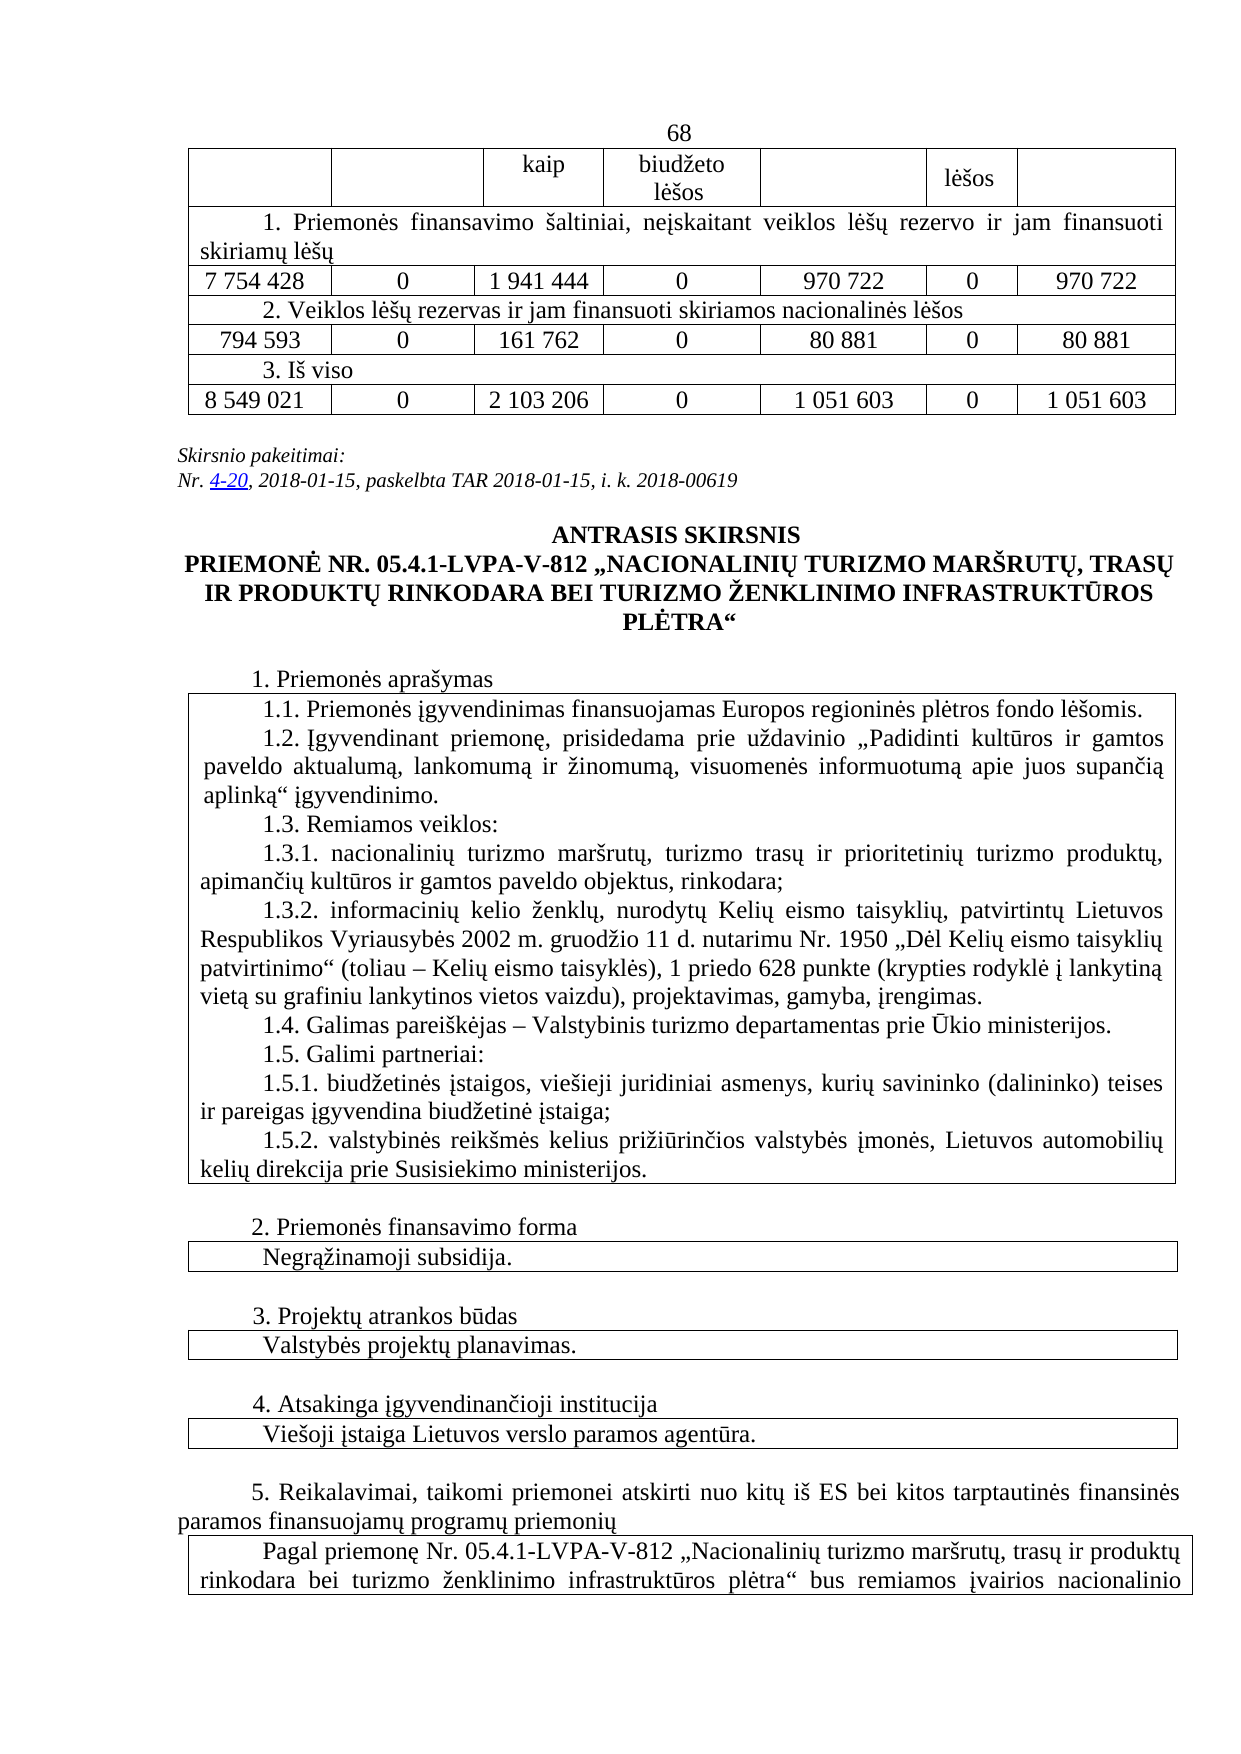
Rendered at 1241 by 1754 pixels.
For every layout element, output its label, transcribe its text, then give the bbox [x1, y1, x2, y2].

table_cell 1 941 444 [475, 266, 603, 294]
text 4. Atsakinga įgyvendinančioji institucija [252, 1389, 1181, 1418]
table_header 1.1. Priemonės įgyvendinimas finansuojamas Europos regioninės plėtros fondo lėšomis. [189, 694, 1175, 723]
table_cell 3. Iš viso [189, 355, 1175, 384]
table_cell kaip [484, 149, 603, 206]
table_cell 970 722 [761, 266, 926, 294]
text Nr. 4-20, 2018-01-15, paskelbta TAR 2018-01-15, i. k. 2018-00619 [177, 467, 1181, 492]
text 3. Projektų atrankos būdas [252, 1301, 1181, 1329]
table_header Pagal priemonę Nr. 05.4.1-LVPA-V-812 „Nacionalinių turizmo maršrutų, trasų ir produktų rinkodara bei turizmo ženklinimo infrastruktūros plėtra“ bus remiamos įvairios nacionalinio [189, 1536, 1192, 1593]
table_cell 80 881 [761, 325, 926, 354]
table_cell 0 [332, 266, 474, 294]
table_cell [761, 149, 926, 206]
table_cell 1.2. Įgyvendinant priemonę, prisidedama prie uždavinio „Padidinti kultūros ir gamtos paveldo aktualumą, lankomumą ir žinomumą, visuomenės informuotumą apie juos supančią aplinką“ įgyvendinimo. [189, 723, 1175, 809]
table_cell 8 549 021 [189, 385, 331, 414]
table_cell [332, 149, 483, 206]
table_cell 794 593 [189, 325, 331, 354]
table_cell 0 [332, 385, 474, 414]
table_cell 1. Priemonės finansavimo šaltiniai, neįskaitant veiklos lėšų rezervo ir jam finansuoti skiriamų lėšų [189, 207, 1175, 265]
table_cell 0 [604, 266, 760, 294]
table_cell 0 [927, 385, 1017, 414]
table_cell 1.4. Galimas pareiškėjas – Valstybinis turizmo departamentas prie Ūkio ministerijos. 1.5. Galimi partneriai: 1.5.1. biudžetinės įstaigos, viešieji juridiniai asmenys, kurių savininko (dalininko) teises ir pareigas įgyvendina biudžetinė įstaiga; 1.5.2. valstybinės reikšmės kelius prižiūrinčios valstybės įmonės, Lietuvos automobilių kelių direkcija prie Susisiekimo ministerijos. [189, 1010, 1175, 1183]
table_cell 2 103 206 [475, 385, 603, 414]
table_cell 970 722 [1018, 266, 1175, 294]
table_cell 161 762 [475, 325, 603, 354]
table_cell 0 [332, 325, 474, 354]
table_header Viešoji įstaiga Lietuvos verslo paramos agentūra. [189, 1419, 1177, 1448]
text Skirsnio pakeitimai: [177, 443, 1181, 467]
table_cell 2. Veiklos lėšų rezervas ir jam finansuoti skiriamos nacionalinės lėšos [189, 296, 1175, 324]
table_cell 1 051 603 [1018, 385, 1175, 414]
table_header Negrąžinamoji subsidija. [189, 1242, 1177, 1271]
table_cell biudžeto lėšos [604, 149, 760, 206]
table_cell 1.3. Remiamos veiklos: 1.3.1. nacionalinių turizmo maršrutų, turizmo trasų ir prioritetinių turizmo produktų, apimančių kultūros ir gamtos paveldo objektus, rinkodara; 1.3.2. informacinių kelio ženklų, nurodytų Kelių eismo taisyklių, patvirtintų Lietuvos Respublikos Vyriausybės 2002 m. gruodžio 11 d. nutarimu Nr. 1950 „Dėl Kelių eismo taisyklių patvirtinimo“ (toliau – Kelių eismo taisyklės), 1 priedo 628 punkte (krypties rodyklė į lankytiną vietą su grafiniu lankytinos vietos vaizdu), projektavimas, gamyba, įrengimas. [189, 809, 1175, 1010]
text ANTRASIS SKIRSNIS [177, 520, 1181, 549]
table_cell 0 [604, 325, 760, 354]
table_cell 1 051 603 [761, 385, 926, 414]
text 1. Priemonės aprašymas [244, 664, 1181, 693]
text 5. Reikalavimai, taikomi priemonei atskirti nuo kitų iš ES bei kitos tarptautinės finansinės paramos finansuojamų programų priemonių [177, 1477, 1181, 1535]
table_cell 0 [604, 385, 760, 414]
table_cell 80 881 [1018, 325, 1175, 354]
text PRIEMONĖ NR. 05.4.1-LVPA-V-812 „NACIONALINIŲ TURIZMO MARŠRUTŲ, TRASŲ IR PRODUKTŲ RINKODARA BEI TURIZMO ŽENKLINIMO INFRASTRUKTŪROS PLĖTRA“ [177, 549, 1181, 635]
table_header Valstybės projektų planavimas. [189, 1331, 1177, 1359]
table_cell 0 [927, 266, 1017, 294]
table_cell 7 754 428 [189, 266, 331, 294]
table_cell [1018, 149, 1175, 206]
table_cell lėšos [927, 149, 1017, 206]
table_cell 0 [927, 325, 1017, 354]
text 2. Priemonės finansavimo forma [251, 1212, 1181, 1241]
table_cell [189, 149, 331, 206]
